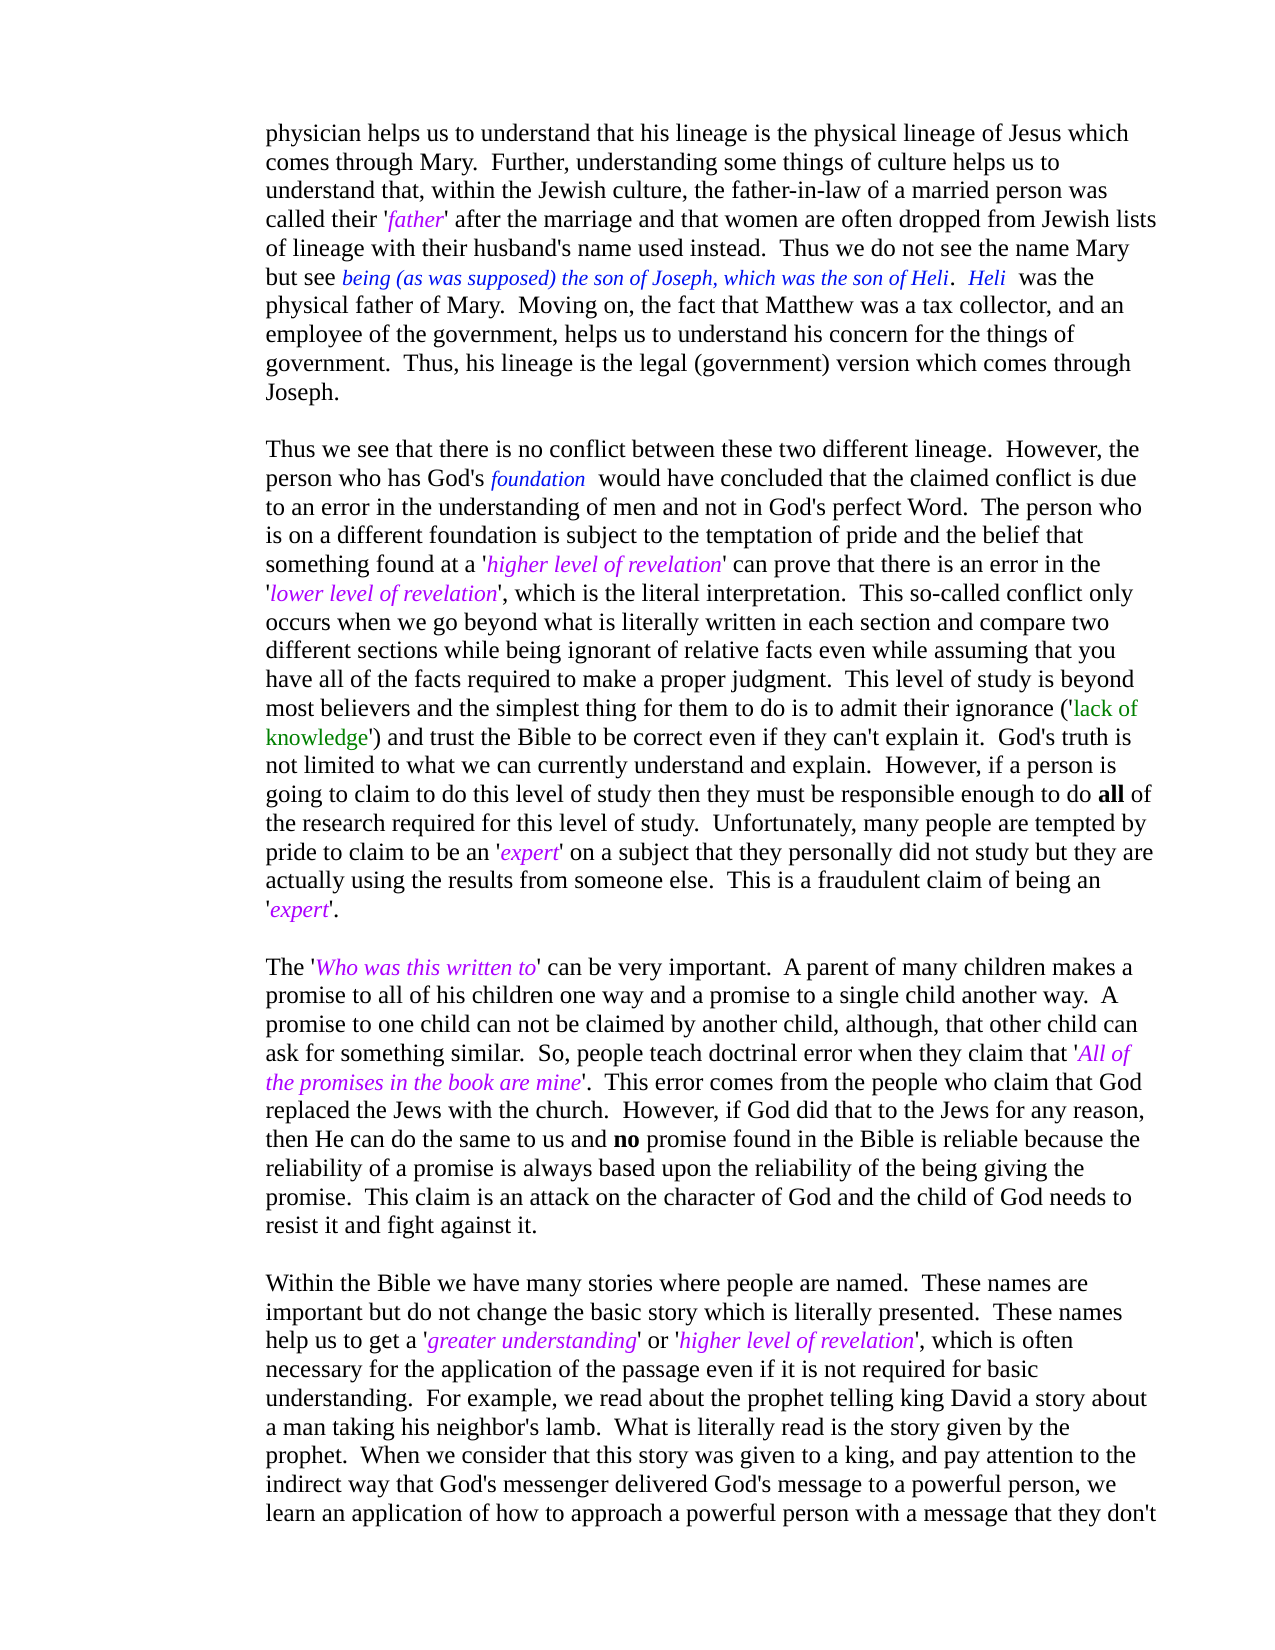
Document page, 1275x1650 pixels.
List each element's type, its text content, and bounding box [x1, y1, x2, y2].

list physician helps us to understand that his lineage is the physical lineage of Jesus which comes through Mary. Further, understanding some things of culture helps us to understand that, within the Jewish culture, the father-in-law of a married person was called their 'father' after the marriage and that women are often dropped from Jewish lists of lineage with their husband's name used instead. Thus we do not see the name Mary but see being (as was supposed) the son of Joseph, which was the son of Heli. Heli was the physical father of Mary. Moving on, the fact that Matthew was a tax collector, and an employee of the government, helps us to understand his concern for the things of government. Thus, his lineage is the legal (government) version which comes through Joseph. Thus we see that there is no conflict between these two different lineage. However, the person who has God's foundation would have concluded that the claimed conflict is due to an error in the understanding of men and not in God's perfect Word. The person who is on a different foundation is subject to the temptation of pride and the belief that something found at a 'higher level of revelation' can prove that there is an error in the 'lower level of revelation', which is the literal interpretation. This so-called conflict only occurs when we go beyond what is literally written in each section and compare two different sections while being ignorant of relative facts even while assuming that you have all of the facts required to make a proper judgment. This level of study is beyond most believers and the simplest thing for them to do is to admit their ignorance ('lack of knowledge') and trust the Bible to be correct even if they can't explain it. God's truth is not limited to what we can currently understand and explain. However, if a person is going to claim to do this level of study then they must be responsible enough to do all of the research required for this level of study. Unfortunately, many people are tempted by pride to claim to be an 'expert' on a subject that they personally did not study but they are actually using the results from someone else. This is a fraudulent claim of being an 'expert'. The 'Who was this written to' can be very important. A parent of many children makes a promise to all of his children one way and a promise to a single child another way. A promise to one child can not be claimed by another child, although, that other child can ask for something similar. So, people teach doctrinal error when they claim that 'All of the promises in the book are mine'. This error comes from the people who claim that God replaced the Jews with the church. However, if God did that to the Jews for any reason, then He can do the same to us and no promise found in the Bible is reliable because the reliability of a promise is always based upon the reliability of the being giving the promise. This claim is an attack on the character of God and the child of God needs to resist it and fight against it. Within the Bible we have many stories where people are named. These names are important but do not change the basic story which is literally presented. These names help us to get a 'greater understanding' or 'higher level of revelation', which is often necessary for the application of the passage even if it is not required for basic understanding. For example, we read about the prophet telling king David a story about a man taking his neighbor's lamb. What is literally read is the story given by the prophet. When we consider that this story was given to a king, and pay attention to the indirect way that God's messenger delivered God's message to a powerful person, we learn an application of how to approach a powerful person with a message that they don't [236, 118, 1157, 1527]
